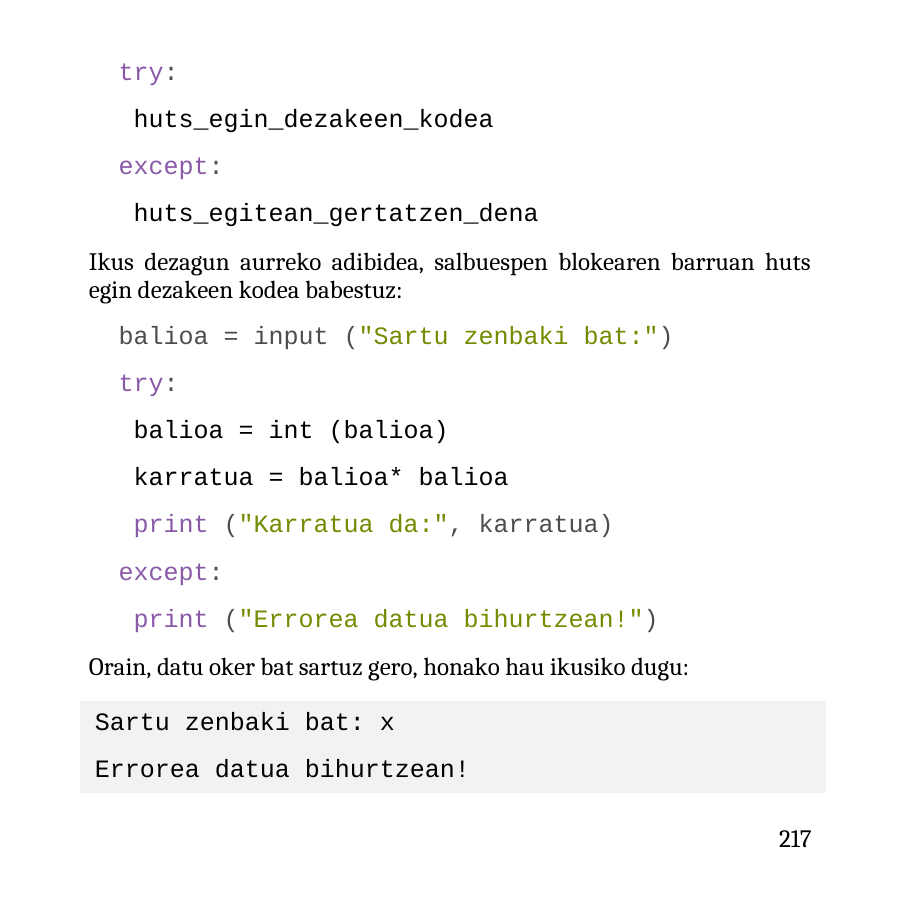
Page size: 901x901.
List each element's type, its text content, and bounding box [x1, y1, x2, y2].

text Orain, datu oker bat sartuz gero, honako hau ikusiko dugu: [89, 653, 811, 682]
text Ikus dezagun aurreko adibidea, salbuespen blokearen barruan huts egin dezakeen kodea babestuz: [89, 247, 811, 305]
text huts_egin_dezakeen_kodea [118, 106, 811, 134]
text balioa = int (balioa) [118, 418, 811, 446]
text try: [118, 59, 811, 87]
text print ("Errorea datua bihurtzean!") [118, 606, 811, 634]
text try: [118, 371, 811, 399]
text Errorea datua bihurtzean! [86, 748, 820, 787]
text huts_egitean_gertatzen_dena [118, 200, 811, 229]
text Sartu zenbaki bat: x [86, 707, 820, 737]
text except: [118, 153, 811, 182]
text balioa = input ("Sartu zenbaki bat:") [118, 324, 811, 352]
text print ("Karratua da:", karratua) [118, 512, 811, 540]
text except: [118, 559, 811, 587]
text karratua = balioa* balioa [118, 465, 811, 493]
